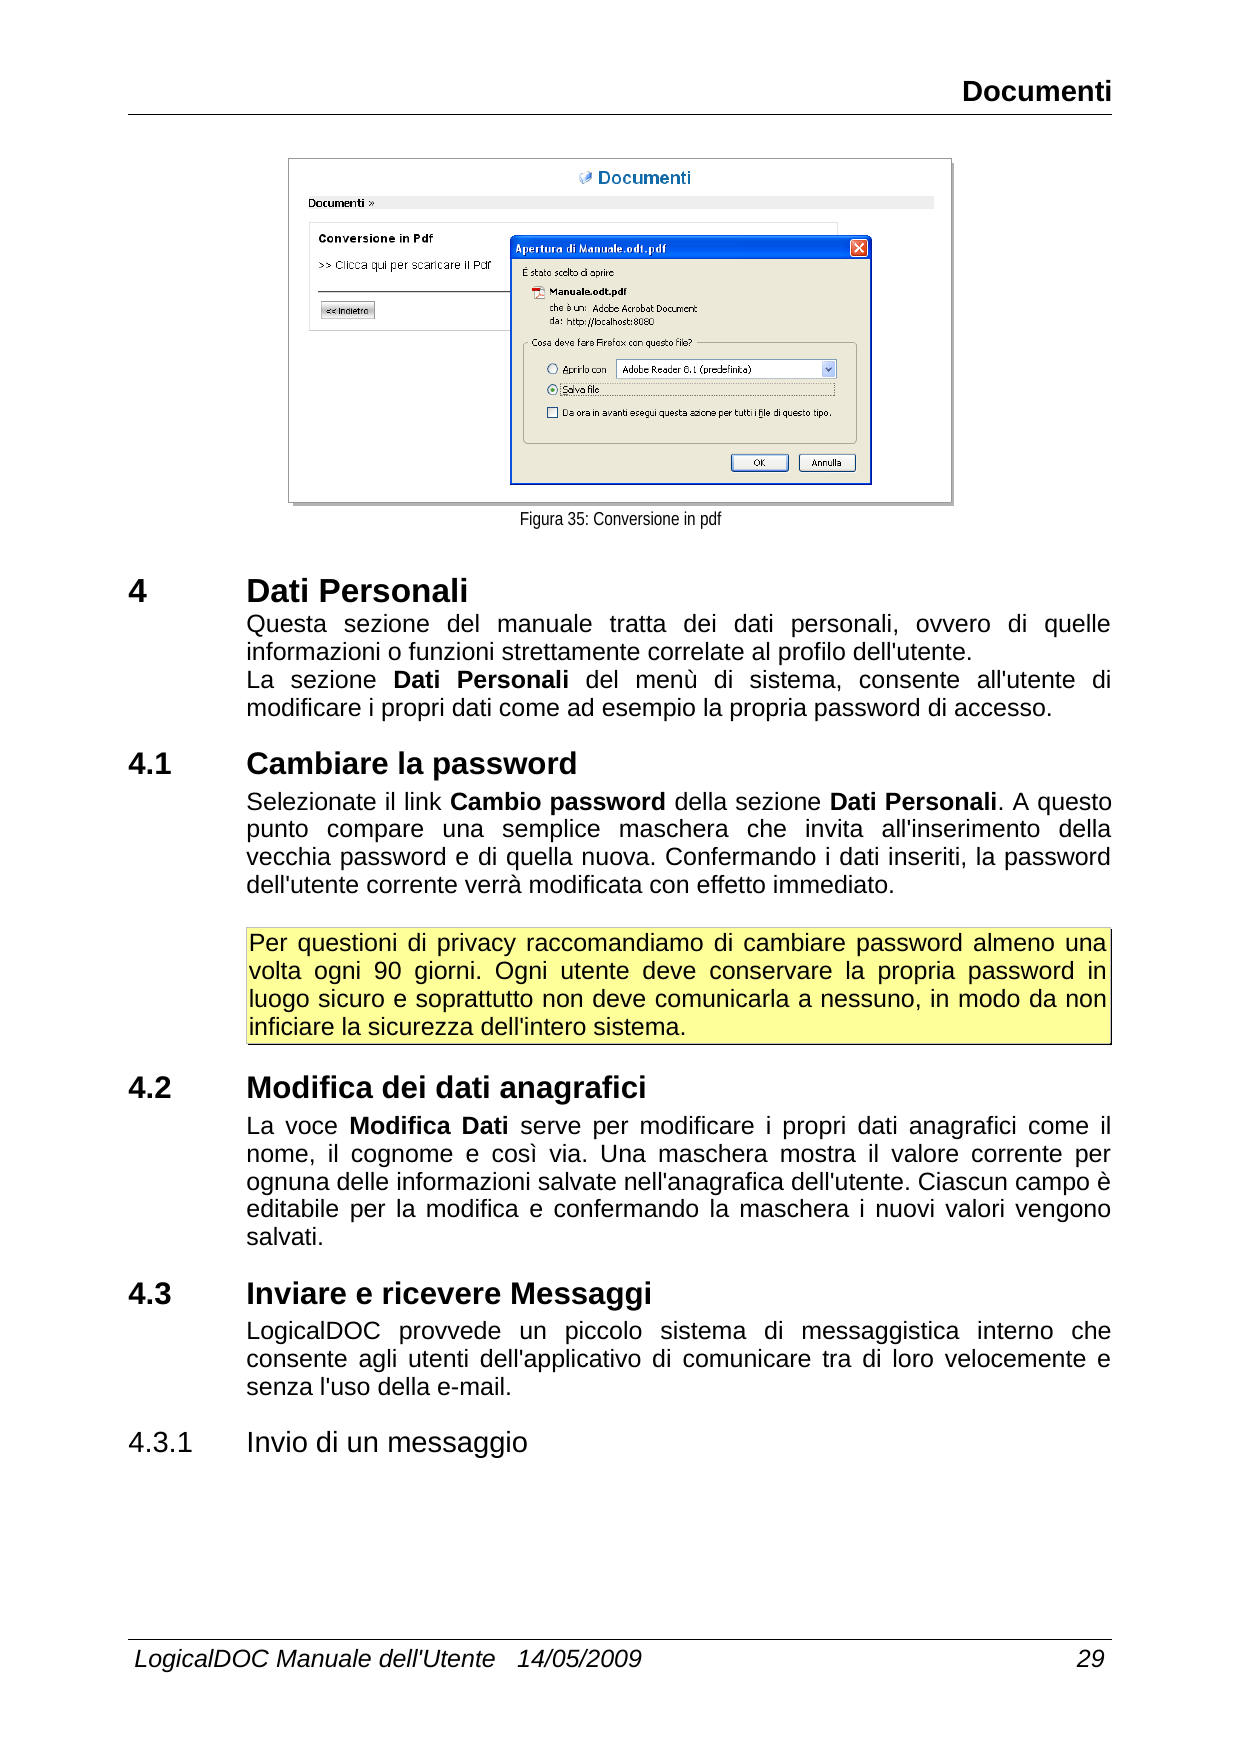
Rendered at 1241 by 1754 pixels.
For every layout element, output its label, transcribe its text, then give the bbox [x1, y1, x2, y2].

subtitle Modifica dei dati anagrafici [128, 1070, 1112, 1105]
subtitle Invio di un messaggio [128, 1426, 1112, 1458]
text Per questioni di privacy raccomandiamo di cambiare password almeno una volta ogni 90 giorni. Ogni utente deve conservare la propria password in luogo sicuro e soprattutto non deve comunicarla a nessuno, in modo da non inficiare la sicurezza dell'intero sistema. [247, 928, 1110, 1043]
text Questa sezione del manuale tratta dei dati personali, ovvero di quelle informazioni o funzioni strettamente correlate al profilo dell'utente. [246, 609, 1112, 665]
subtitle Dati Personali [128, 572, 1112, 609]
subtitle Inviare e ricevere Messaggi [128, 1276, 1112, 1311]
text LogicalDOC provvede un piccolo sistema di messaggistica interno che consente agli utenti dell'applicativo di comunicare tra di loro velocemente e senza l'uso della e-mail. [246, 1317, 1112, 1401]
text Figura 35: Conversione in pdf [288, 503, 952, 529]
text La voce Modifica Dati serve per modificare i propri dati anagrafici come il nome, il cognome e così via. Una maschera mostra il valore corrente per ognuna delle informazioni salvate nell'anagrafica dell'utente. Ciascun campo è editabile per la modifica e confermando la maschera i nuovi valori vengono salvati. [246, 1111, 1112, 1251]
subtitle Cambiare la password [128, 746, 1112, 781]
text La sezione Dati Personali del menù di sistema, consente all'utente di modificare i propri dati come ad esempio la propria password di accesso. [246, 665, 1112, 721]
text Selezionate il link Cambio password della sezione Dati Personali. A questo punto compare una semplice maschera che invita all'inserimento della vecchia password e di quella nuova. Confermando i dati inseriti, la password dell'utente corrente verrà modificata con effetto immediato. [246, 787, 1112, 899]
